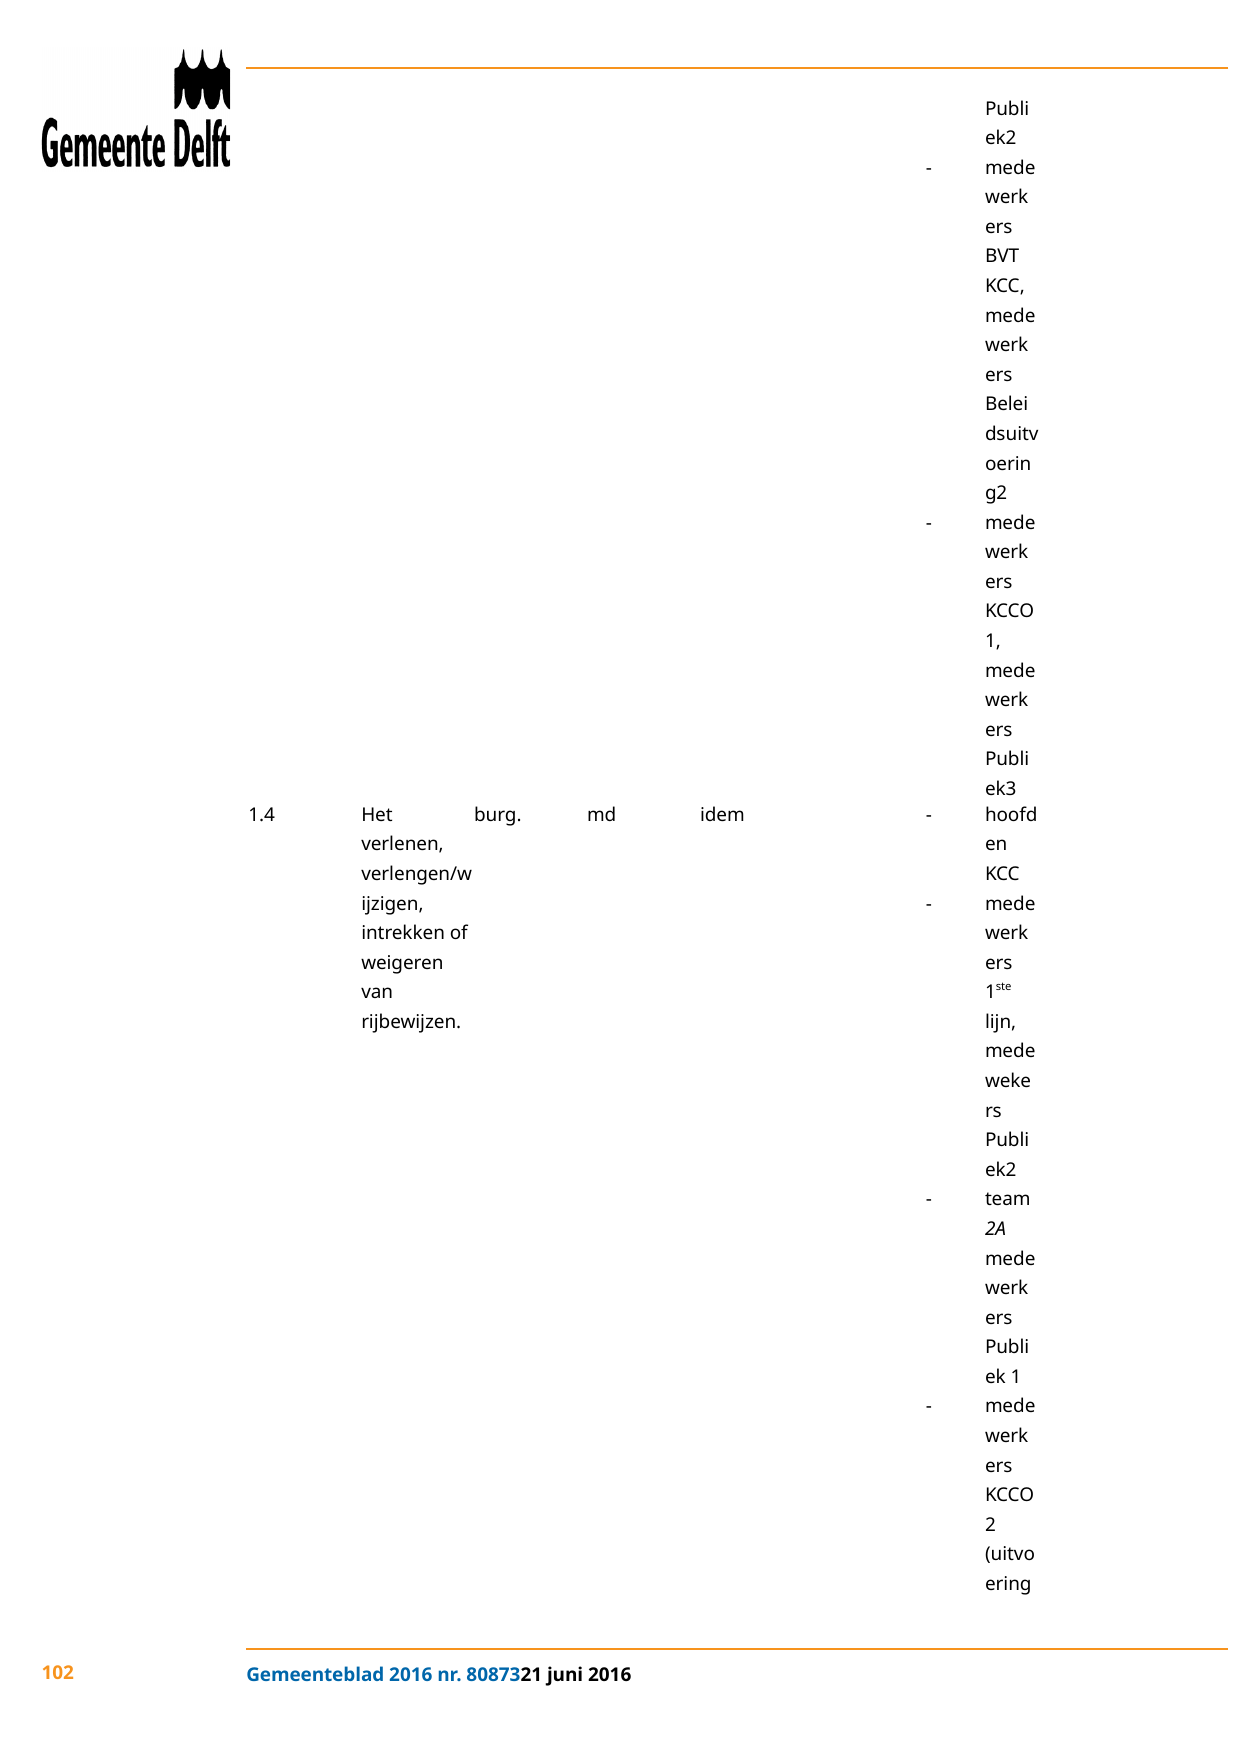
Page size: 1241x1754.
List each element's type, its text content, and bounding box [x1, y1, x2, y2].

table_cell [587, 95, 700, 801]
table_cell Publiek2 medewerkers BVT KCC, medewerkers Beleidsuitvoering2 medewerkers KCCO1, medewerkers Publiek3 [926, 95, 1038, 801]
table_cell burg. [474, 801, 587, 1596]
table_cell [248, 95, 361, 801]
picture [41, 47, 231, 172]
table_cell Het verlenen, verlengen/wijzigen, intrekken of weigeren van rijbewijzen. [361, 801, 474, 1596]
table_cell [474, 95, 587, 801]
table_cell [700, 95, 813, 801]
table_cell idem [700, 801, 813, 1596]
table_cell 1.4 [248, 801, 361, 1596]
table_cell [813, 95, 926, 801]
table_cell [361, 95, 474, 801]
table_cell md [587, 801, 700, 1596]
table_cell hoofden KCC medewerkers 1ste lijn, medewekers Publiek2 team 2A medewerkers Publiek 1 medewerkers KCCO2 (uitvoering [926, 801, 1038, 1596]
table_cell [813, 801, 926, 1596]
